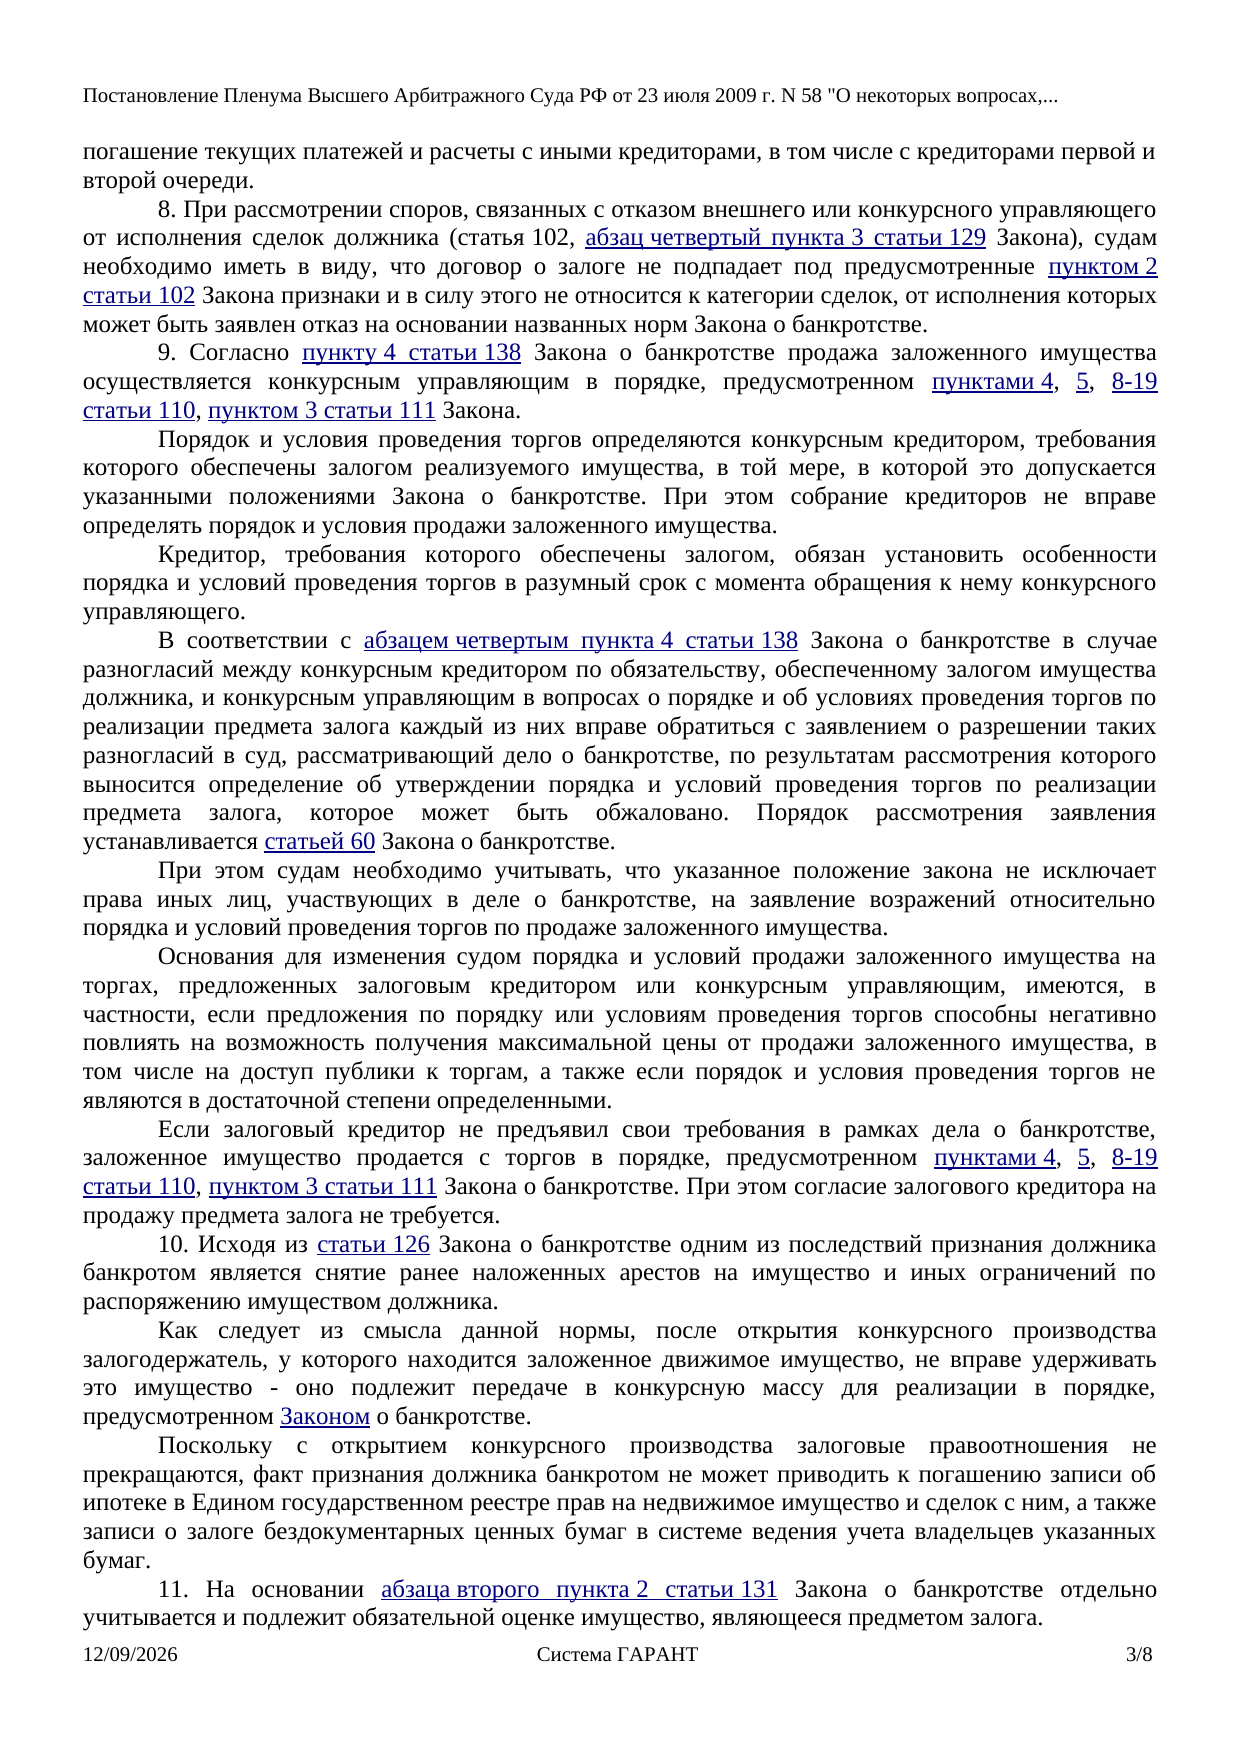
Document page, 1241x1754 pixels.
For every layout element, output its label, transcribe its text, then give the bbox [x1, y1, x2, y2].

text 9. Согласно пункту 4 статьи 138 Закона о банкротстве продажа заложенного имущества осуществляется конкурсным управляющим в порядке, предусмотренном пунктами 4, 5, 8-19 статьи 110, пунктом 3 статьи 111 Закона. [83, 337, 1157, 424]
text Если залоговый кредитор не предъявил свои требования в рамках дела о банкротстве, заложенное имущество продается с торгов в порядке, предусмотренном пунктами 4, 5, 8-19 статьи 110, пунктом 3 статьи 111 Закона о банкротстве. При этом согласие залогового кредитора на продажу предмета залога не требуется. [83, 1114, 1157, 1229]
text Кредитор, требования которого обеспечены залогом, обязан установить особенности порядка и условий проведения торгов в разумный срок с момента обращения к нему конкурсного управляющего. [83, 539, 1157, 625]
text 8. При рассмотрении споров, связанных с отказом внешнего или конкурсного управляющего от исполнения сделок должника (статья 102, абзац четвертый пункта 3 статьи 129 Закона), судам необходимо иметь в виду, что договор о залоге не подпадает под предусмотренные пунктом 2 статьи 102 Закона признаки и в силу этого не относится к категории сделок, от исполнения которых может быть заявлен отказ на основании названных норм Закона о банкротстве. [83, 194, 1157, 337]
text 11. На основании абзаца второго пункта 2 статьи 131 Закона о банкротстве отдельно учитывается и подлежит обязательной оценке имущество, являющееся предметом залога. [83, 1574, 1157, 1631]
text Как следует из смысла данной нормы, после открытия конкурсного производства залогодержатель, у которого находится заложенное движимое имущество, не вправе удерживать это имущество - оно подлежит передаче в конкурсную массу для реализации в порядке, предусмотренном Законом о банкротстве. [83, 1315, 1157, 1430]
text При этом судам необходимо учитывать, что указанное положение закона не исключает права иных лиц, участвующих в деле о банкротстве, на заявление возражений относительно порядка и условий проведения торгов по продаже заложенного имущества. [83, 855, 1157, 941]
text В соответствии с абзацем четвертым пункта 4 статьи 138 Закона о банкротстве в случае разногласий между конкурсным кредитором по обязательству, обеспеченному залогом имущества должника, и конкурсным управляющим в вопросах о порядке и об условиях проведения торгов по реализации предмета залога каждый из них вправе обратиться с заявлением о разрешении таких разногласий в суд, рассматривающий дело о банкротстве, по результатам рассмотрения которого выносится определение об утверждении порядка и условий проведения торгов по реализации предмета залога, которое может быть обжаловано. Порядок рассмотрения заявления устанавливается статьей 60 Закона о банкротстве. [83, 625, 1157, 855]
text погашение текущих платежей и расчеты с иными кредиторами, в том числе с кредиторами первой и второй очереди. [83, 136, 1157, 194]
text Поскольку с открытием конкурсного производства залоговые правоотношения не прекращаются, факт признания должника банкротом не может приводить к погашению записи об ипотеке в Едином государственном реестре прав на недвижимое имущество и сделок с ним, а также записи о залоге бездокументарных ценных бумаг в системе ведения учета владельцев указанных бумаг. [83, 1430, 1157, 1574]
text Основания для изменения судом порядка и условий продажи заложенного имущества на торгах, предложенных залоговым кредитором или конкурсным управляющим, имеются, в частности, если предложения по порядку или условиям проведения торгов способны негативно повлиять на возможность получения максимальной цены от продажи заложенного имущества, в том числе на доступ публики к торгам, а также если порядок и условия проведения торгов не являются в достаточной степени определенными. [83, 941, 1157, 1114]
text Порядок и условия проведения торгов определяются конкурсным кредитором, требования которого обеспечены залогом реализуемого имущества, в той мере, в которой это допускается указанными положениями Закона о банкротстве. При этом собрание кредиторов не вправе определять порядок и условия продажи заложенного имущества. [83, 424, 1157, 539]
text 10. Исходя из статьи 126 Закона о банкротстве одним из последствий признания должника банкротом является снятие ранее наложенных арестов на имущество и иных ограничений по распоряжению имуществом должника. [83, 1229, 1157, 1315]
